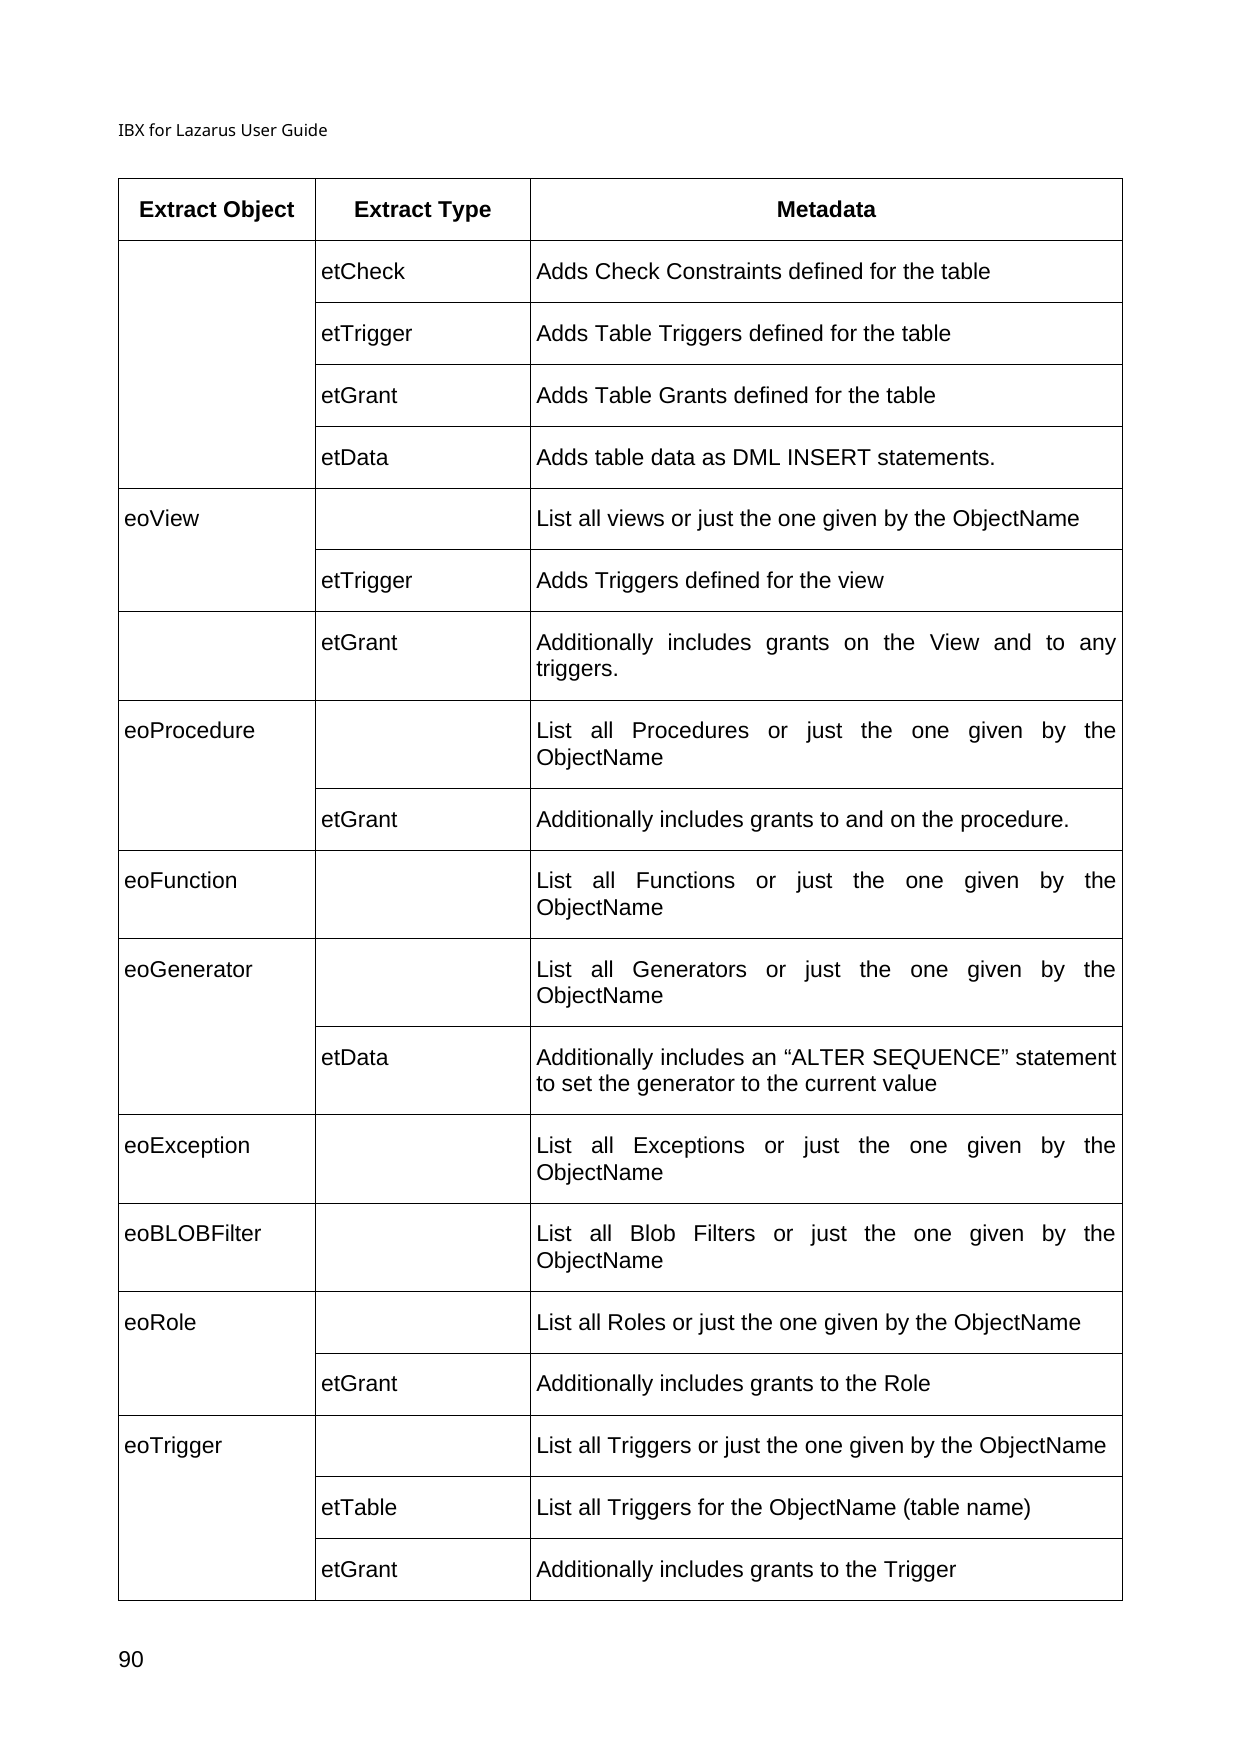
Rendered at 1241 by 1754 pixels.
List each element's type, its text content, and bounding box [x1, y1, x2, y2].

table_cell Additionally includes grants on the View and to any triggers. [531, 612, 1122, 699]
table_cell List all Procedures or just the one given by the ObjectName [531, 701, 1122, 788]
table_cell [316, 1115, 530, 1202]
table_cell Adds Triggers defined for the view [531, 550, 1122, 611]
table_cell etGrant [316, 365, 530, 426]
table_cell eoException [119, 1115, 315, 1202]
table_cell List all Blob Filters or just the one given by the ObjectName [531, 1204, 1122, 1291]
table_cell Adds Table Triggers defined for the table [531, 303, 1122, 364]
table_cell [119, 241, 315, 487]
table_cell etData [316, 1027, 530, 1114]
table_cell etGrant [316, 789, 530, 849]
table_cell [316, 851, 530, 938]
table_cell etData [316, 427, 530, 487]
table_header Extract Type [316, 179, 530, 240]
table_cell [119, 612, 315, 699]
table_cell List all Functions or just the one given by the ObjectName [531, 851, 1122, 938]
table_header Extract Object [119, 179, 315, 240]
table_cell List all Exceptions or just the one given by the ObjectName [531, 1115, 1122, 1202]
table_cell etTrigger [316, 550, 530, 611]
table_cell List all Roles or just the one given by the ObjectName [531, 1292, 1122, 1353]
table_cell etGrant [316, 1539, 530, 1600]
table_cell eoView [119, 489, 315, 611]
table_cell [316, 939, 530, 1026]
table_cell eoTrigger [119, 1416, 315, 1600]
table_cell [316, 1204, 530, 1291]
table_cell eoGenerator [119, 939, 315, 1114]
table_cell etGrant [316, 1354, 530, 1414]
table_cell List all Triggers or just the one given by the ObjectName [531, 1416, 1122, 1476]
table_cell List all Triggers for the ObjectName (table name) [531, 1477, 1122, 1538]
table_cell eoBLOBFilter [119, 1204, 315, 1291]
table_cell [316, 489, 530, 549]
table_cell Adds Table Grants defined for the table [531, 365, 1122, 426]
table_cell Additionally includes grants to and on the procedure. [531, 789, 1122, 849]
table_cell Adds table data as DML INSERT statements. [531, 427, 1122, 487]
table_cell List all Generators or just the one given by the ObjectName [531, 939, 1122, 1026]
table_cell etGrant [316, 612, 530, 699]
table_cell etTrigger [316, 303, 530, 364]
table_cell eoProcedure [119, 701, 315, 849]
table_cell etCheck [316, 241, 530, 302]
table_cell Additionally includes grants to the Role [531, 1354, 1122, 1414]
table_cell eoFunction [119, 851, 315, 938]
table_cell List all views or just the one given by the ObjectName [531, 489, 1122, 549]
table_cell [316, 1416, 530, 1476]
table_cell Additionally includes an “ALTER SEQUENCE” statement to set the generator to the current value [531, 1027, 1122, 1114]
table_cell Additionally includes grants to the Trigger [531, 1539, 1122, 1600]
table_cell etTable [316, 1477, 530, 1538]
table_cell Adds Check Constraints defined for the table [531, 241, 1122, 302]
table_cell eoRole [119, 1292, 315, 1414]
table_header Metadata [531, 179, 1122, 240]
table_cell [316, 1292, 530, 1353]
table_cell [316, 701, 530, 788]
